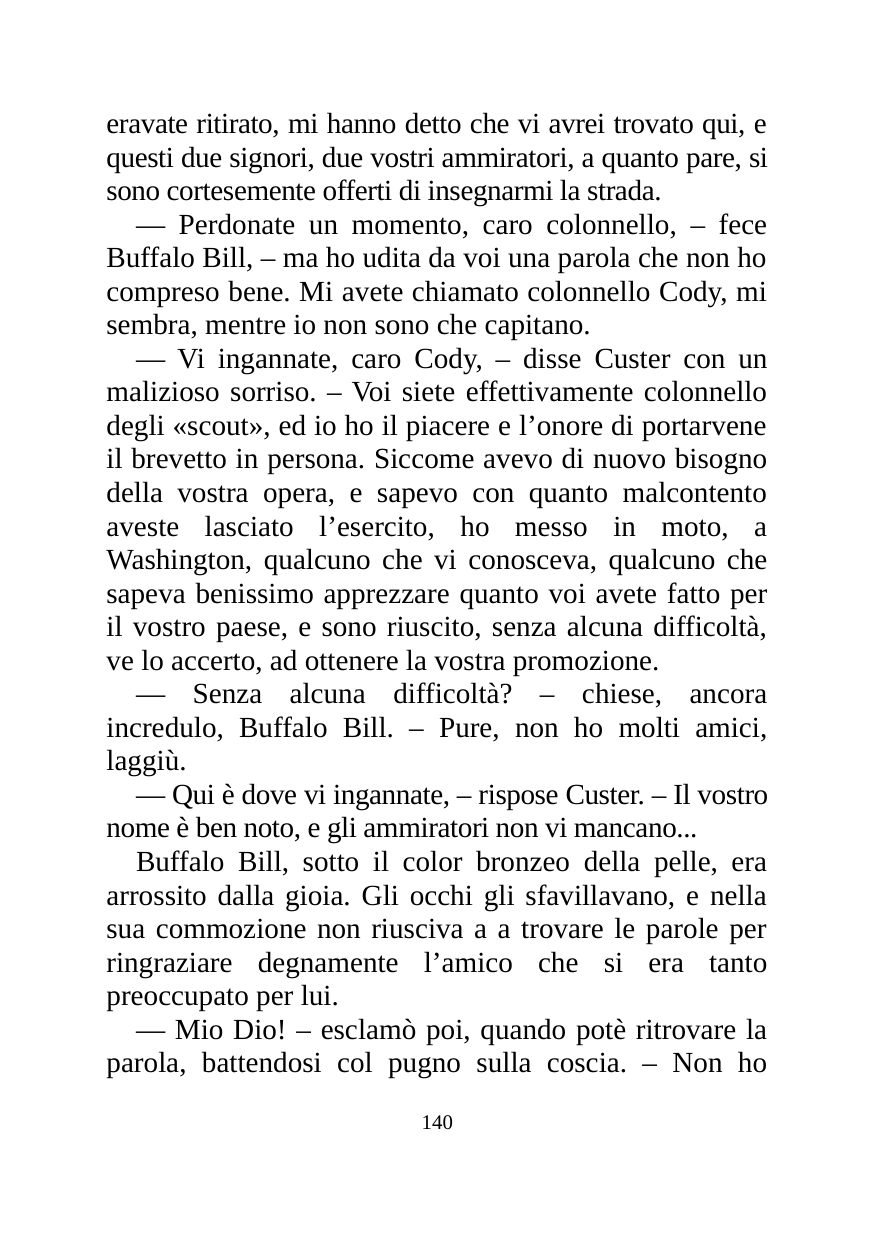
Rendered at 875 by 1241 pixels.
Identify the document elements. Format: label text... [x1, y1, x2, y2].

text — Vi ingannate, caro Cody, – disse Custer con un malizioso sorriso. – Voi siete effettivamente colonnello degli «scout», ed io ho il piacere e l’onore di portarvene il brevetto in persona. Siccome avevo di nuovo bisogno della vostra opera, e sapevo con quanto malcontento aveste lasciato l’esercito, ho messo in moto, a Washington, qualcuno che vi conosceva, qualcuno che sapeva benissimo apprezzare quanto voi avete fatto per il vostro paese, e sono riuscito, senza alcuna difficoltà, ve lo accerto, ad ottenere la vostra promozione. [106, 341, 768, 676]
text — Senza alcuna difficoltà? – chiese, ancora incredulo, Buffalo Bill. – Pure, non ho molti amici, laggiù. [106, 676, 768, 777]
text — Mio Dio! – esclamò poi, quando potè ritrovare la parola, battendosi col pugno sulla coscia. – Non ho [106, 1012, 768, 1079]
text — Qui è dove vi ingannate, – rispose Custer. – Il vostro nome è ben noto, e gli ammiratori non vi mancano... [106, 777, 768, 844]
text eravate ritirato, mi hanno detto che vi avrei trovato qui, e questi due signori, due vostri ammiratori, a quanto pare, si sono cortesemente offerti di insegnarmi la strada. [106, 106, 768, 207]
text Buffalo Bill, sotto il color bronzeo della pelle, era arrossito dalla gioia. Gli occhi gli sfavillavano, e nella sua commozione non riusciva a a trovare le parole per ringraziare degnamente l’amico che si era tanto preoccupato per lui. [106, 844, 768, 1012]
text — Perdonate un momento, caro colonnello, – fece Buffalo Bill, – ma ho udita da voi una parola che non ho compreso bene. Mi avete chiamato colonnello Cody, mi sembra, mentre io non sono che capitano. [106, 207, 768, 341]
